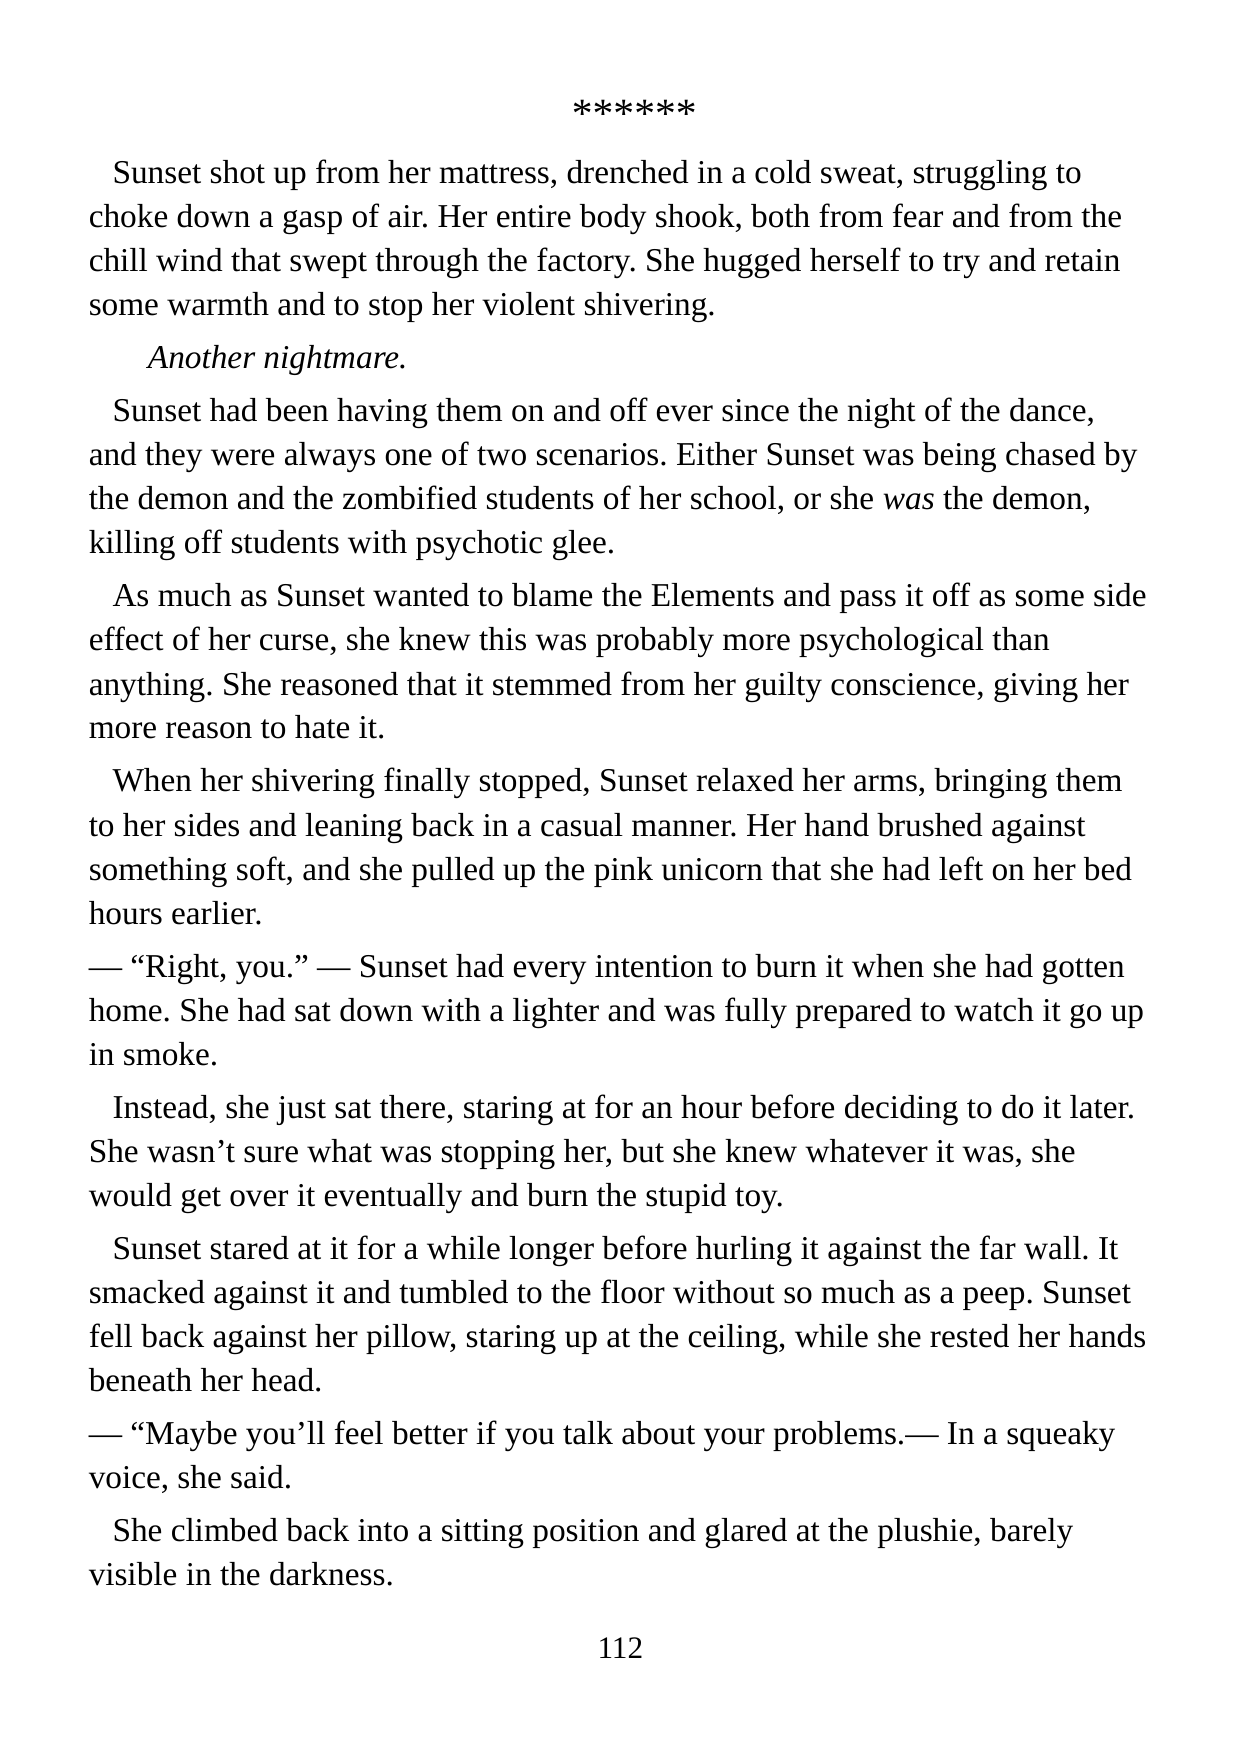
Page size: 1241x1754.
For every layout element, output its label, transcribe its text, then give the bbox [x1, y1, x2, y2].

text When her shivering finally stopped, Sunset relaxed her arms, bringing them to her sides and leaning back in a casual manner. Her hand brushed against something soft, and she pulled up the pink unicorn that she had left on her bed hours earlier. [88, 761, 1152, 931]
text Instead, she just sat there, staring at for an hour before deciding to do it later. She wasn’t sure what was stopping her, but she knew whatever it was, she would get over it eventually and burn the stupid toy. [88, 1087, 1152, 1213]
text — “Right, you.” — Sunset had every intention to burn it when she had gotten home. She had sat down with a lighter and was fully prepared to watch it go up in smoke. [88, 946, 1152, 1072]
text Another nightmare. [88, 338, 1152, 376]
text Sunset shot up from her mattress, drenched in a cold sweat, struggling to choke down a gasp of air. Her entire body shook, both from fear and from the chill wind that swept through the factory. She hugged herself to try and retain some warmth and to stop her violent shivering. [88, 152, 1152, 323]
text She climbed back into a sitting position and glared at the plushie, barely visible in the darkness. [88, 1510, 1152, 1592]
text ****** [88, 88, 1152, 136]
text Sunset stared at it for a while longer before hurling it against the far wall. It smacked against it and tumbled to the floor without so much as a peep. Sunset fell back against her pillow, staring up at the ceiling, while she rested her hands beneath her head. [88, 1228, 1152, 1398]
text — “Maybe you’ll feel better if you talk about your problems.— In a squeaky voice, she said. [88, 1413, 1152, 1495]
text As much as Sunset wanted to blame the Elements and pass it off as some side effect of her curse, she knew this was probably more psychological than anything. She reasoned that it stemmed from her guilty conscience, giving her more reason to hate it. [88, 576, 1152, 746]
text Sunset had been having them on and off ever since the night of the dance, and they were always one of two scenarios. Either Sunset was being chased by the demon and the zombified students of her school, or she was the demon, killing off students with psychotic glee. [88, 391, 1152, 561]
